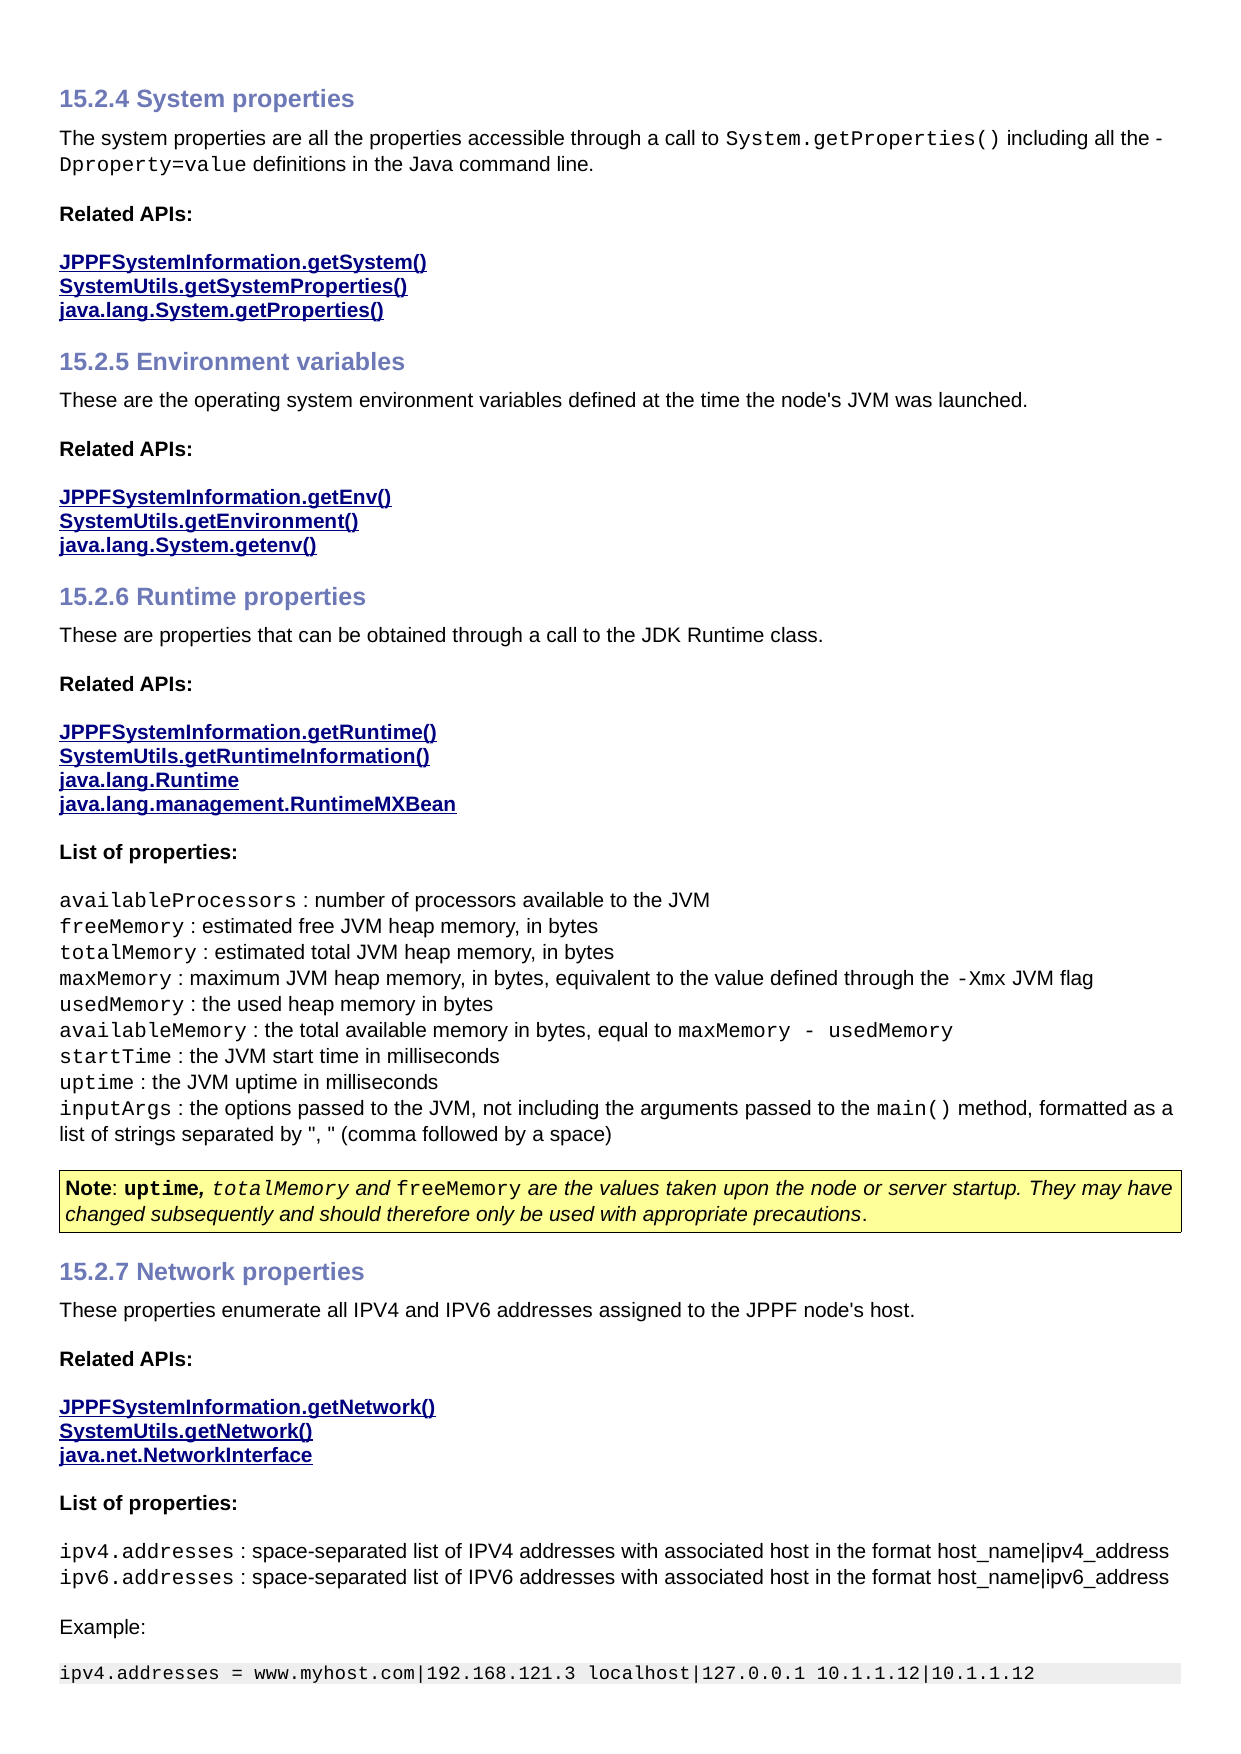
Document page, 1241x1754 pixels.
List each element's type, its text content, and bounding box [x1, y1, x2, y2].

text availableMemory : the total available memory in bytes, equal to maxMemory - usedMemory [59, 1018, 1181, 1044]
subtitle Environment variables [59, 347, 1181, 376]
text java.lang.management.RuntimeMXBean [59, 792, 1181, 816]
subtitle Runtime properties [59, 582, 1181, 611]
text java.lang.Runtime [59, 768, 1181, 792]
text These are the operating system environment variables defined at the time the node's JVM was launched. [59, 388, 1181, 412]
text SystemUtils.getNetwork() [59, 1419, 1181, 1443]
text inputArgs : the options passed to the JVM, not including the arguments passed to the main() method, formatted as a list of strings separated by ", " (comma followed by a space) [59, 1096, 1181, 1146]
text java.net.NetworkInterface [59, 1443, 1181, 1467]
text Related APIs: [59, 202, 1181, 226]
text Related APIs: [59, 1346, 1181, 1371]
text totalMemory : estimated total JVM heap memory, in bytes [59, 940, 1181, 966]
text JPPFSystemInformation.getSystem() [59, 250, 1181, 274]
text availableProcessors : number of processors available to the JVM [59, 888, 1181, 914]
text JPPFSystemInformation.getRuntime() [59, 720, 1181, 744]
subtitle Network properties [59, 1257, 1181, 1286]
text Related APIs: [59, 437, 1181, 461]
text JPPFSystemInformation.getNetwork() [59, 1394, 1181, 1419]
text ipv4.addresses = www.myhost.com|192.168.121.3 localhost|127.0.0.1 10.1.1.12|10.1.1.12 [59, 1663, 1181, 1684]
text maxMemory : maximum JVM heap memory, in bytes, equivalent to the value defined through the -Xmx JVM flag [59, 966, 1181, 992]
text These are properties that can be obtained through a call to the JDK Runtime class. [59, 623, 1181, 647]
text freeMemory : estimated free JVM heap memory, in bytes [59, 914, 1181, 940]
text uptime : the JVM uptime in milliseconds [59, 1070, 1181, 1096]
text These properties enumerate all IPV4 and IPV6 addresses assigned to the JPPF node's host. [59, 1298, 1181, 1322]
text SystemUtils.getSystemProperties() [59, 274, 1181, 298]
text Related APIs: [59, 672, 1181, 696]
text ipv6.addresses : space-separated list of IPV6 addresses with associated host in the format host_name|ipv6_address [59, 1565, 1181, 1591]
text JPPFSystemInformation.getEnv() [59, 485, 1181, 509]
text The system properties are all the properties accessible through a call to System.getProperties() including all the -Dproperty=value definitions in the Java command line. [59, 126, 1181, 177]
text List of properties: [59, 1491, 1181, 1515]
text usedMemory : the used heap memory in bytes [59, 992, 1181, 1018]
text Note: uptime, totalMemory and freeMemory are the values taken upon the node or server startup. They may have changed subsequently and should therefore only be used with appropriate precautions. [60, 1171, 1181, 1232]
text java.lang.System.getProperties() [59, 298, 1181, 322]
text SystemUtils.getEnvironment() [59, 509, 1181, 533]
text startTime : the JVM start time in milliseconds [59, 1044, 1181, 1070]
text java.lang.System.getenv() [59, 533, 1181, 557]
text List of properties: [59, 840, 1181, 864]
subtitle System properties [59, 84, 1181, 113]
text SystemUtils.getRuntimeInformation() [59, 744, 1181, 768]
text ipv4.addresses : space-separated list of IPV4 addresses with associated host in the format host_name|ipv4_address [59, 1539, 1181, 1565]
text Example: [59, 1615, 1181, 1639]
